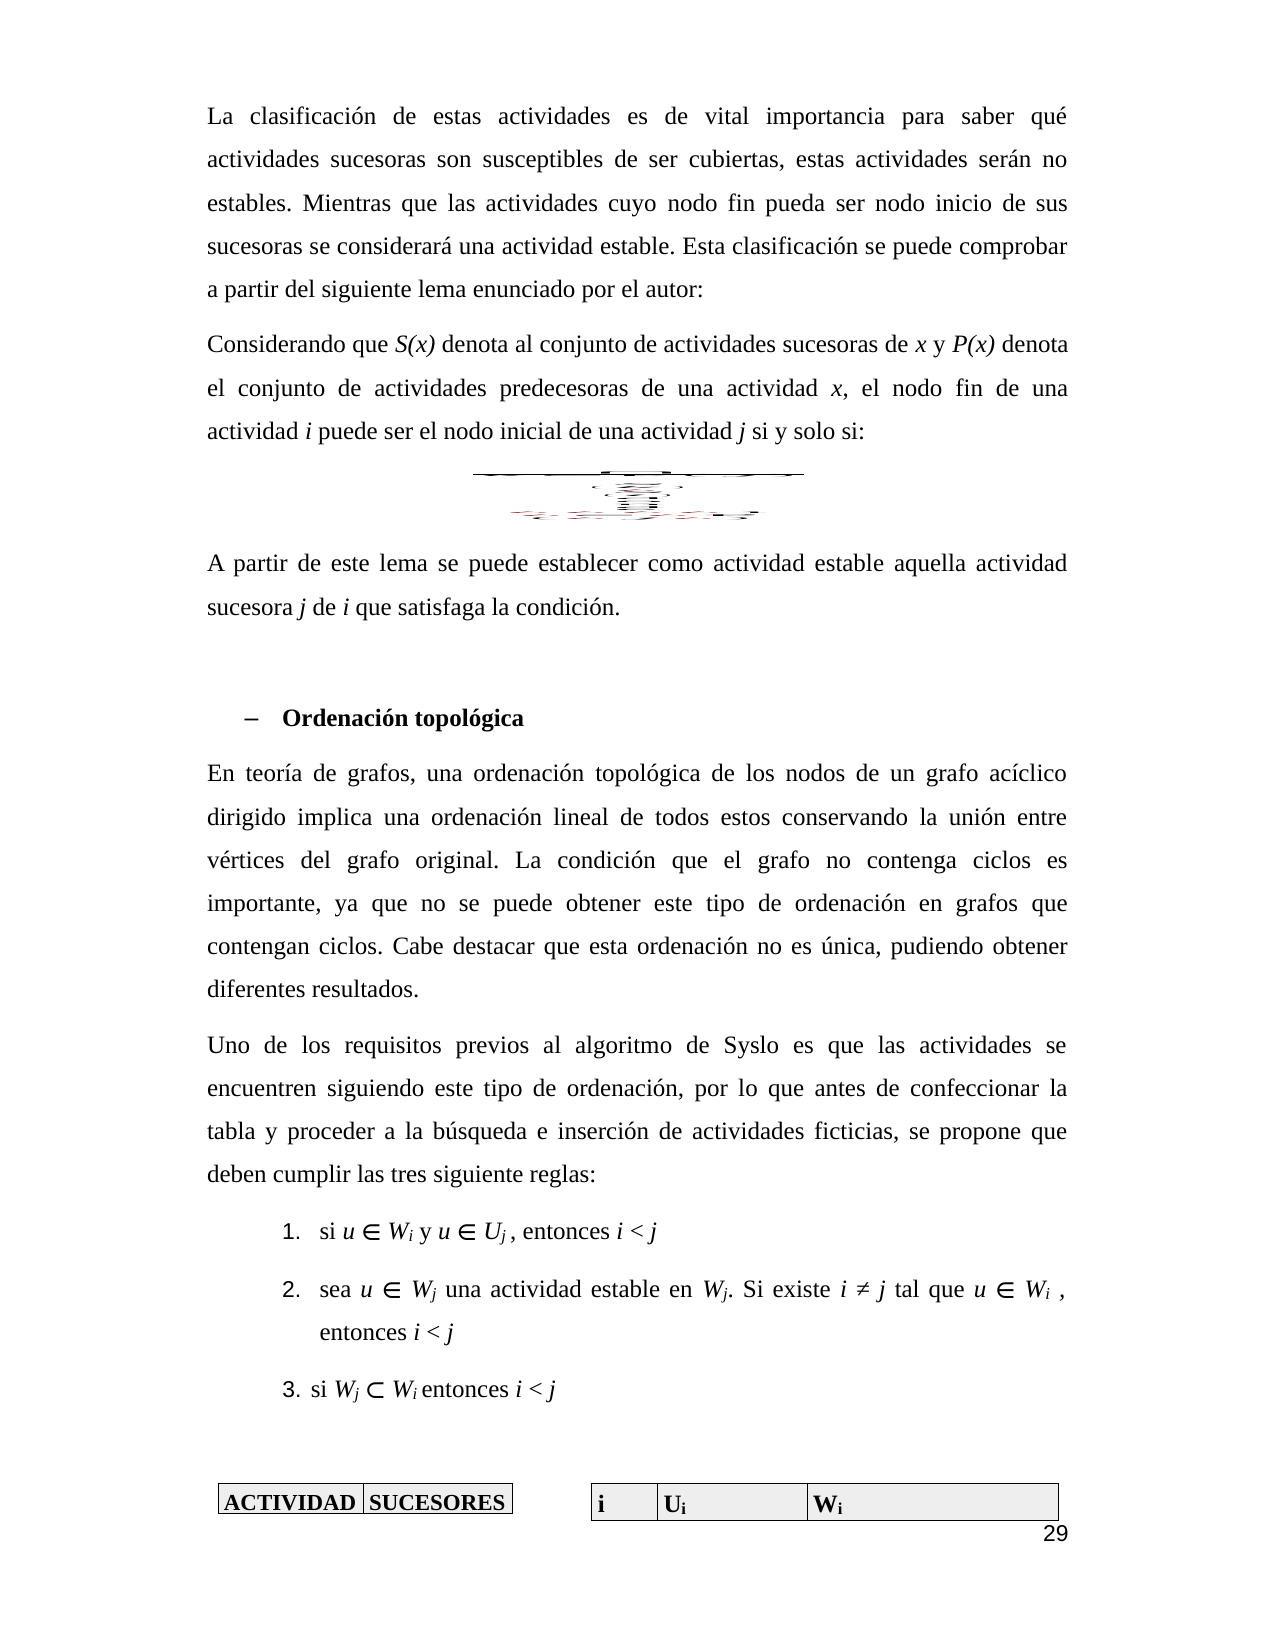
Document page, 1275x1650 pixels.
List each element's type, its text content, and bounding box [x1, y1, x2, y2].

list Ordenación topológica [244, 703, 1068, 732]
table_header Wi [808, 1484, 1058, 1520]
list si u ∈ Wi y u ∈ Uj , entonces i < j [282, 1215, 1068, 1245]
table_header [207, 1483, 581, 1520]
table_header ACTIVIDAD [219, 1484, 363, 1513]
text En teoría de grafos, una ordenación topológica de los nodos de un grafo acíclico dirigido implica una ordenación lineal de todos estos conservando la unión entre vértices del grafo original. La condición que el grafo no contenga ciclos es importante, ya que no se puede obtener este tipo de ordenación en grafos que contengan ciclos. Cabe destacar que esta ordenación no es única, pudiendo obtener diferentes resultados. [207, 758, 1068, 1003]
text La clasificación de estas actividades es de vital importancia para saber qué actividades sucesoras son susceptibles de ser cubiertas, estas actividades serán no estables. Mientras que las actividades cuyo nodo fin pueda ser nodo inicio de sus sucesoras se considerará una actividad estable. Esta clasificación se puede comprobar a partir del siguiente lema enunciado por el autor: [207, 101, 1068, 303]
list sea u ∈ Wj una actividad estable en Wj. Si existe i ≠ j tal que u ∈ Wi , entonces i < j [282, 1273, 1068, 1346]
table_header SUCESORES [364, 1484, 512, 1513]
table_header Ui [658, 1484, 807, 1520]
table_header [1059, 1483, 1071, 1520]
text Uno de los requisitos previos al algoritmo de Syslo es que las actividades se encuentren siguiendo este tipo de ordenación, por lo que antes de confeccionar la tabla y proceder a la búsqueda e inserción de actividades ficticias, se propone que deben cumplir las tres siguiente reglas: [207, 1030, 1068, 1188]
list si Wj ⊂ Wi entonces i < j [282, 1373, 1068, 1403]
text Considerando que S(x) denota al conjunto de actividades sucesoras de x y P(x) denota el conjunto de actividades predecesoras de una actividad x, el nodo fin de una actividad i puede ser el nodo inicial de una actividad j si y solo si: [207, 329, 1068, 444]
table_header [581, 1483, 591, 1520]
table_header i [592, 1484, 657, 1520]
text A partir de este lema se puede establecer como actividad estable aquella actividad sucesora j de i que satisfaga la condición. [207, 548, 1068, 620]
